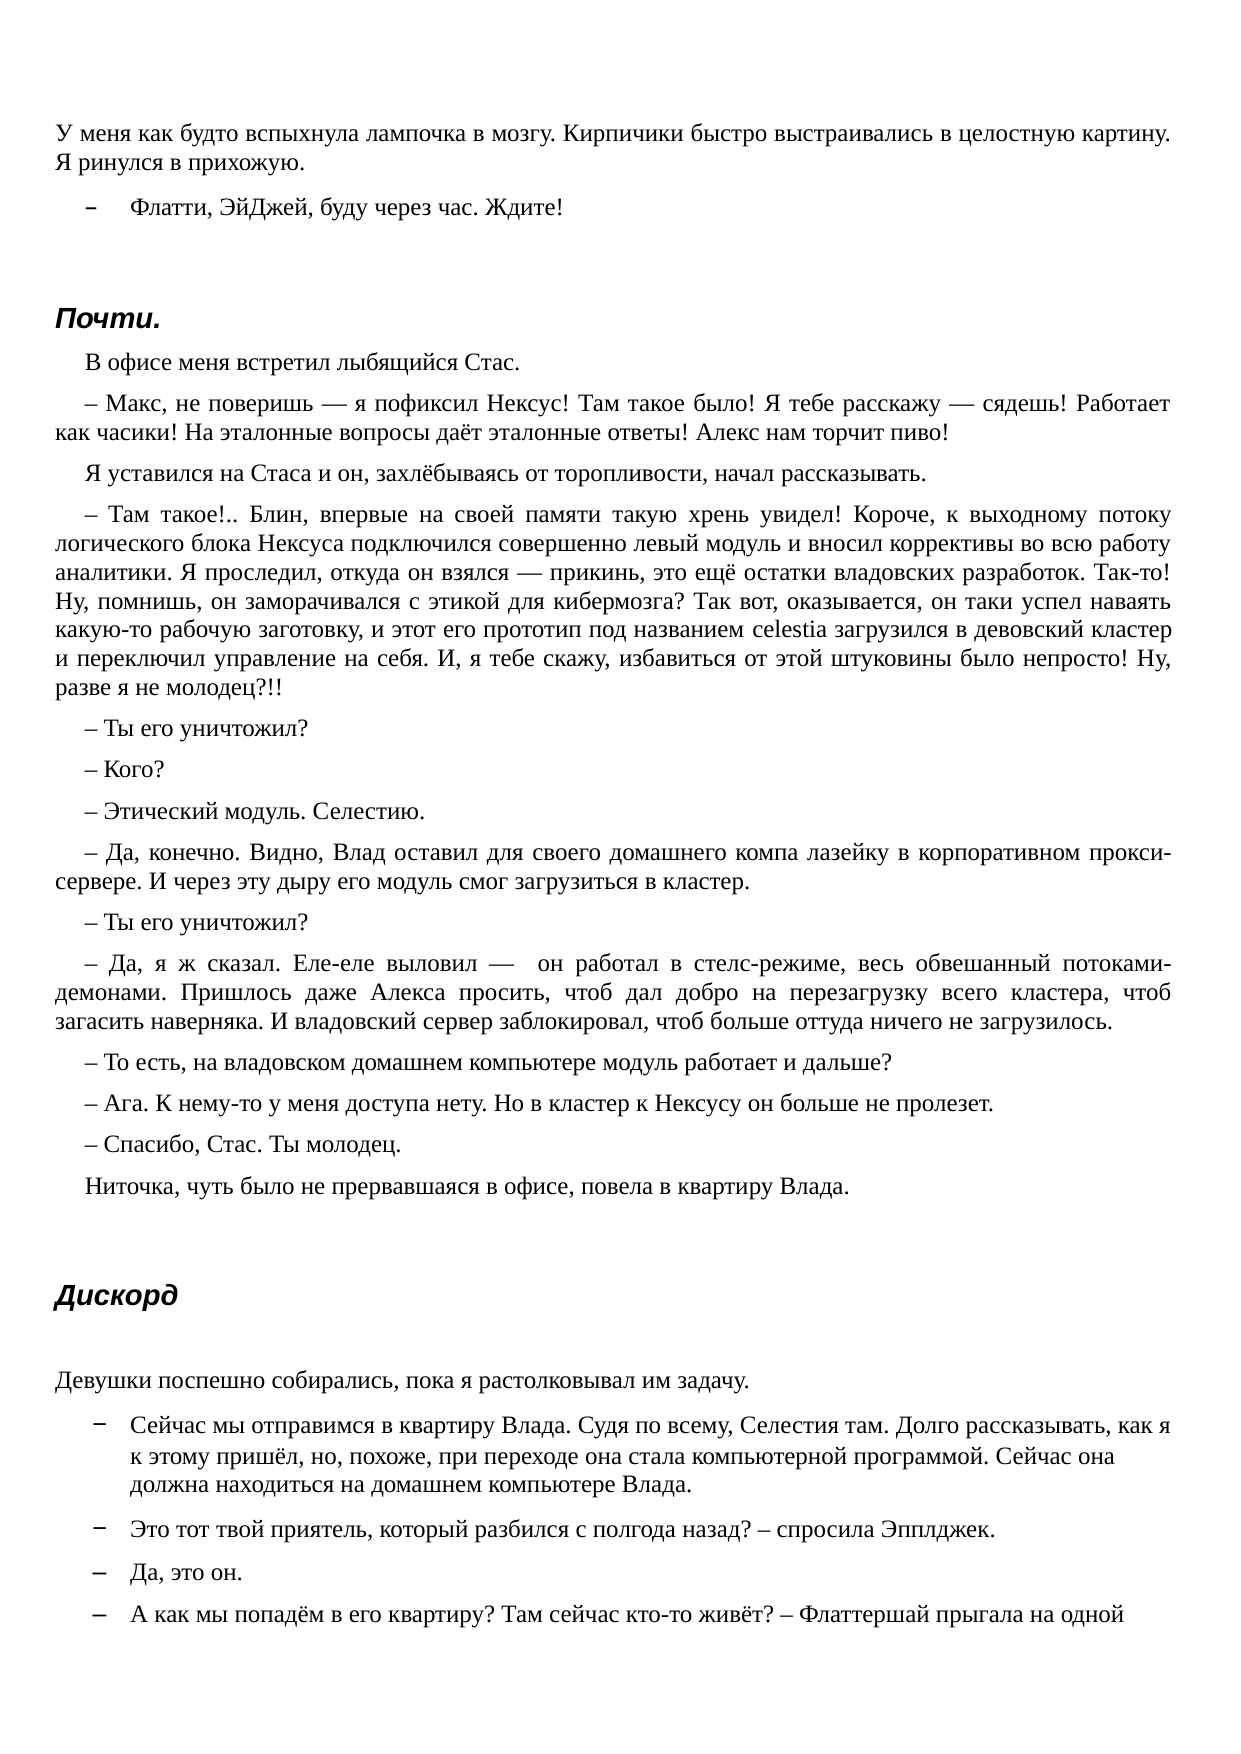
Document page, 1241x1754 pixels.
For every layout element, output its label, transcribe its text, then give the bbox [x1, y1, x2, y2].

text – Там такое!.. Блин, впервые на своей памяти такую хрень увидел! Короче, к выходному потоку логического блока Нексуса подключился совершенно левый модуль и вносил коррективы во всю работу аналитики. Я проследил, откуда он взялся — прикинь, это ещё остатки владовских разработок. Так-то! Ну, помнишь, он заморачивался с этикой для кибермозга? Так вот, оказывается, он таки успел наваять какую-то рабочую заготовку, и этот его прототип под названием celestia загрузился в девовский кластер и переключил управление на себя. И, я тебе скажу, избавиться от этой штуковины было непросто! Ну, разве я не молодец?!! [55, 499, 1172, 701]
text Девушки поспешно собирались, пока я растолковывал им задачу. [55, 1366, 1172, 1394]
text Ниточка, чуть было не прервавшаяся в офисе, повела в квартиру Влада. [55, 1171, 1172, 1199]
text – Кого? [55, 754, 1172, 783]
text – Макс, не поверишь — я пофиксил Нексус! Там такое было! Я тебе расскажу — сядешь! Работает как часики! На эталонные вопросы даёт эталонные ответы! Алекс нам торчит пиво! [55, 388, 1172, 446]
text В офисе меня встретил лыбящийся Стас. [55, 347, 1172, 376]
text – Да, я ж сказал. Еле-еле выловил — он работал в стелс-режиме, весь обвешанный потоками-демонами. Пришлось даже Алекса просить, чтоб дал добро на перезагрузку всего кластера, чтоб загасить наверняка. И владовский сервер заблокировал, чтоб больше оттуда ничего не загрузилось. [55, 948, 1172, 1034]
list Сейчас мы отправимся в квартиру Влада. Судя по всему, Селестия там. Долго рассказывать, как я к этому пришёл, но, похоже, при переходе она стала компьютерной программой. Сейчас она должна находиться на домашнем компьютере Влада. [92, 1407, 1172, 1498]
list А как мы попадём в его квартиру? Там сейчас кто-то живёт? – Флаттершай прыгала на одной [92, 1599, 1172, 1627]
text – Ты его уничтожил? [55, 907, 1172, 936]
text – Да, конечно. Видно, Влад оставил для своего домашнего компа лазейку в корпоративном прокси-сервере. И через эту дыру его модуль смог загрузиться в кластер. [55, 837, 1172, 894]
text – Этический модуль. Селестию. [55, 796, 1172, 824]
text – Ты его уничтожил? [55, 713, 1172, 742]
list Да, это он. [92, 1557, 1172, 1586]
text – Спасибо, Стас. Ты молодец. [55, 1129, 1172, 1158]
list У меня как будто вспыхнула лампочка в мозгу. Кирпичики быстро выстраивались в целостную картину. Я ринулся в прихожую. [55, 118, 1172, 176]
text – То есть, на владовском домашнем компьютере модуль работает и дальше? [55, 1047, 1172, 1076]
list Флатти, ЭйДжей, буду через час. Ждите! [55, 188, 1172, 222]
subtitle Дискорд [55, 1278, 1172, 1312]
text – Ага. К нему-то у меня доступа нету. Но в кластер к Нексусу он больше не пролезет. [55, 1088, 1172, 1117]
text Я уставился на Стаса и он, захлёбываясь от торопливости, начал рассказывать. [55, 458, 1172, 487]
subtitle Почти. [55, 301, 1172, 334]
list Это тот твой приятель, который разбился с полгода назад? – спросила Эпплджек. [92, 1511, 1172, 1545]
